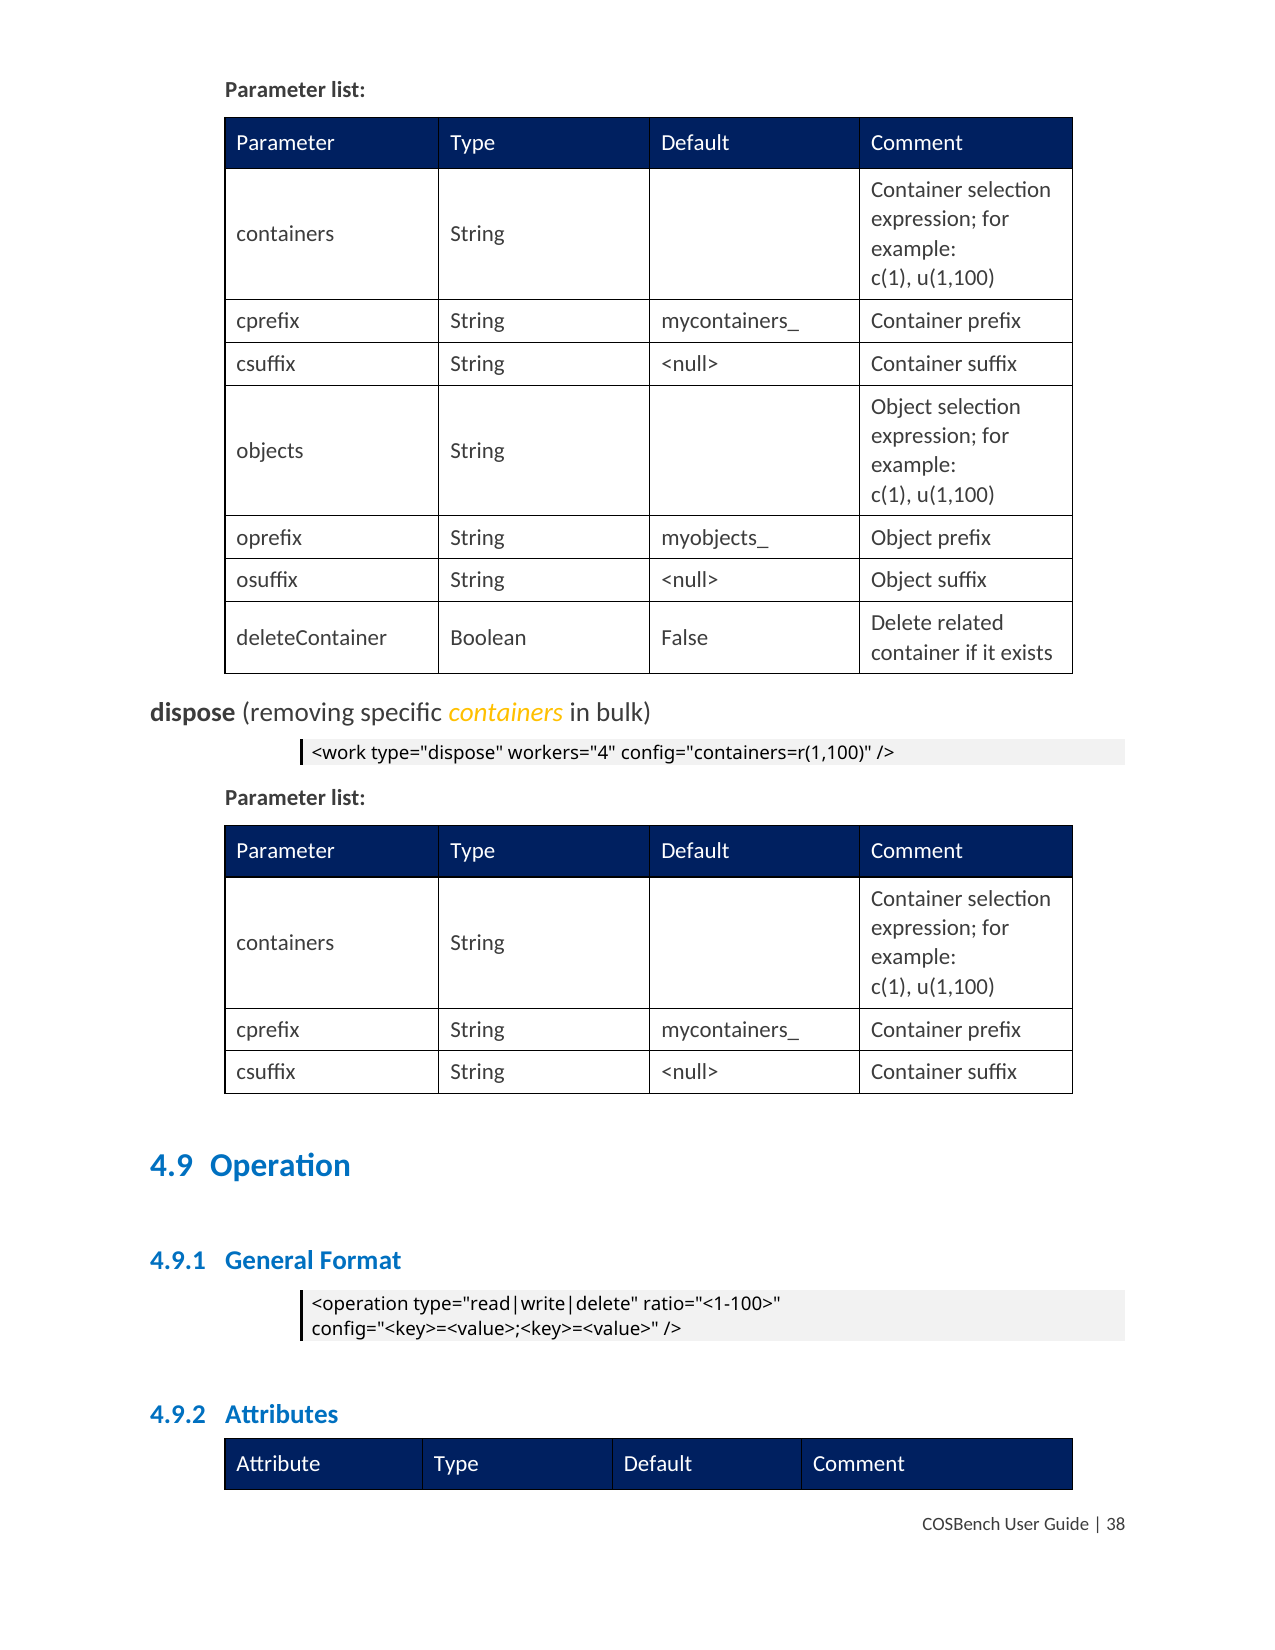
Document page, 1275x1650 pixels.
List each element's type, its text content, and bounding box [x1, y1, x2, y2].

table_cell Container prefix [860, 1009, 1072, 1050]
table_cell String [439, 559, 649, 601]
table_cell [650, 878, 859, 1007]
table_cell cprefix [226, 1009, 438, 1050]
table_header Type [439, 118, 649, 168]
text <work type="dispose" workers="4" config="containers=r(1,100)" /> [303, 739, 1125, 765]
table_cell mycontainers_ [650, 1009, 859, 1050]
table_cell <null> [650, 559, 859, 601]
table_header Type [439, 826, 649, 876]
subtitle Attributes [150, 1397, 1125, 1430]
table_cell <null> [650, 343, 859, 384]
table_cell cprefix [226, 300, 438, 342]
table_cell Container selection expression; for example: c(1), u(1,100) [860, 169, 1072, 299]
subtitle Operation [150, 1144, 1125, 1185]
table_cell deleteContainer [226, 602, 438, 673]
table_cell Delete related container if it exists [860, 602, 1072, 673]
table_header Default [613, 1439, 801, 1489]
table_cell Container selection expression; for example: c(1), u(1,100) [860, 878, 1072, 1007]
table_cell Container suffix [860, 343, 1072, 384]
table_cell [650, 169, 859, 299]
table_cell String [439, 1051, 649, 1093]
text Parameter list: [225, 75, 1125, 103]
table_cell Object suffix [860, 559, 1072, 601]
table_cell myobjects_ [650, 516, 859, 558]
table_cell String [439, 300, 649, 342]
table_header Parameter [226, 826, 438, 876]
table_cell String [439, 516, 649, 558]
table_cell String [439, 1009, 649, 1050]
table_cell containers [226, 878, 438, 1007]
table_cell objects [226, 386, 438, 515]
table_cell csuffix [226, 1051, 438, 1093]
table_header Attribute [226, 1439, 422, 1489]
table_cell mycontainers_ [650, 300, 859, 342]
table_cell String [439, 386, 649, 515]
table_header Comment [860, 118, 1072, 168]
table_cell String [439, 169, 649, 299]
table_header Default [650, 826, 859, 876]
table_header Comment [860, 826, 1072, 876]
table_cell containers [226, 169, 438, 299]
table_cell String [439, 343, 649, 384]
table_cell Object prefix [860, 516, 1072, 558]
table_header Default [650, 118, 859, 168]
table_cell <null> [650, 1051, 859, 1093]
table_cell csuffix [226, 343, 438, 384]
subtitle dispose (removing specific containers in bulk) [150, 695, 1125, 728]
table_cell Container suffix [860, 1051, 1072, 1093]
table_header Comment [802, 1439, 1072, 1489]
table_cell Container prefix [860, 300, 1072, 342]
text Parameter list: [225, 783, 1125, 812]
table_cell Boolean [439, 602, 649, 673]
table_cell osuffix [226, 559, 438, 601]
table_cell String [439, 878, 649, 1007]
table_header Type [423, 1439, 612, 1489]
table_header Parameter [226, 118, 438, 168]
text <operation type="read|write|delete" ratio="<1-100>" config="<key>=<value>;<key>=<value>" /> [303, 1290, 1125, 1341]
table_cell [650, 386, 859, 515]
table_cell Object selection expression; for example: c(1), u(1,100) [860, 386, 1072, 515]
table_cell False [650, 602, 859, 673]
table_cell oprefix [226, 516, 438, 558]
subtitle General Format [150, 1243, 1125, 1276]
